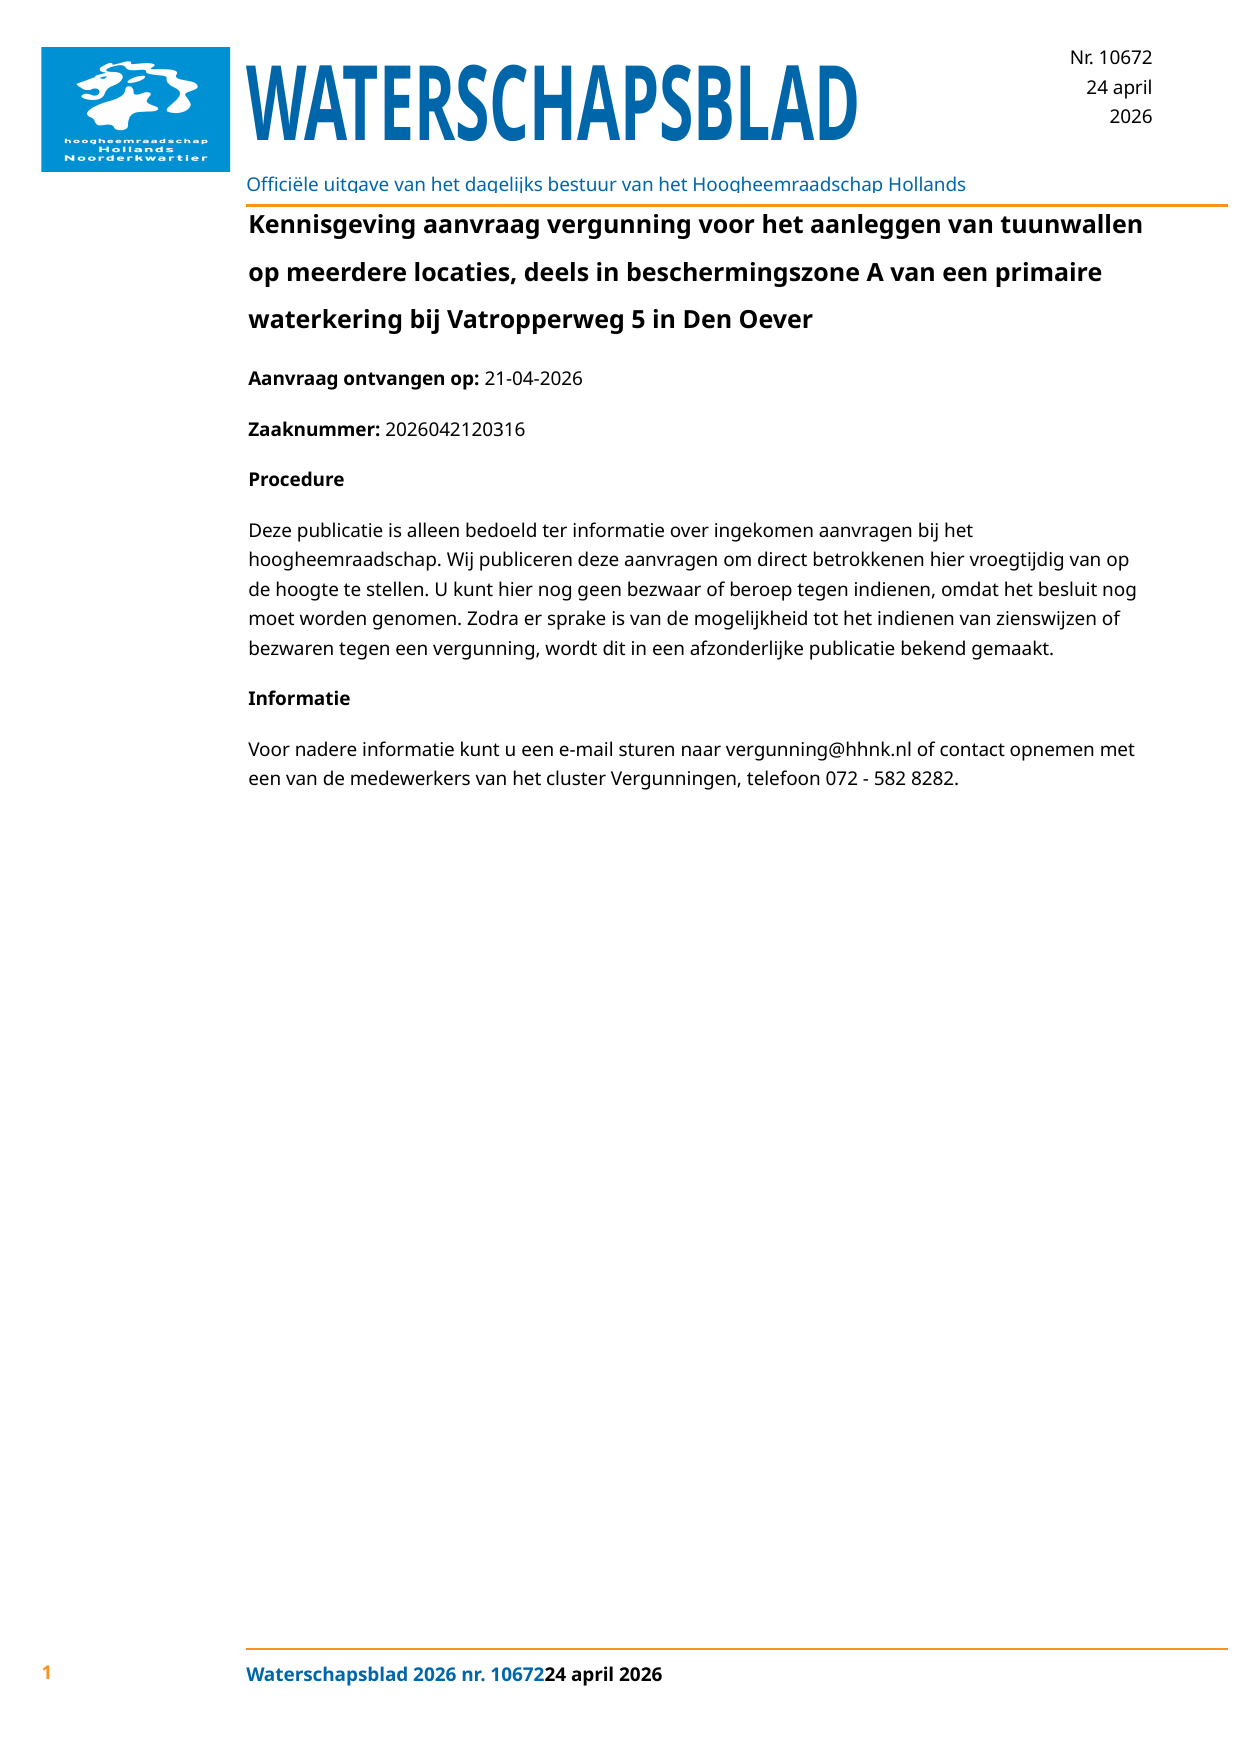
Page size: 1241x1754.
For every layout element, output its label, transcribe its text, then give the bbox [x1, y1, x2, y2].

text Kennisgeving aanvraag vergunning voor het aanleggen van tuunwallen op meerdere locaties, deels in beschermingszone A van een primaire waterkering bij Vatropperweg 5 in Den Oever [248, 207, 1152, 336]
picture [129, 76, 144, 82]
picture [78, 64, 122, 99]
text Aanvraag ontvangen op: 21-04-2026 [248, 366, 1152, 391]
text Informatie [248, 686, 1152, 711]
text Voor nadere informatie kunt u een e-mail sturen naar vergunning@hhnk.nl of contact opnemen met een van de medewerkers van het cluster Vergunningen, telefoon 072 - 582 8282. [248, 736, 1152, 791]
text Deze publicatie is alleen bedoeld ter informatie over ingekomen aanvragen bij het hoogheemraadschap. Wij publiceren deze aanvragen om direct betrokkenen hier vroegtijdig van op de hoogte te stellen. U kunt hier nog geen bezwaar of beroep tegen indienen, omdat het besluit nog moet worden genomen. Zodra er sprake is van de mogelijkheid tot het indienen van zienswijzen of bezwaren tegen een vergunning, wordt dit in een afzonderlijke publicatie bekend gemaakt. [248, 517, 1152, 661]
picture [118, 62, 197, 112]
picture [88, 87, 157, 130]
text Zaaknummer: 2026042120316 [248, 416, 1152, 442]
text Procedure [248, 466, 1152, 492]
